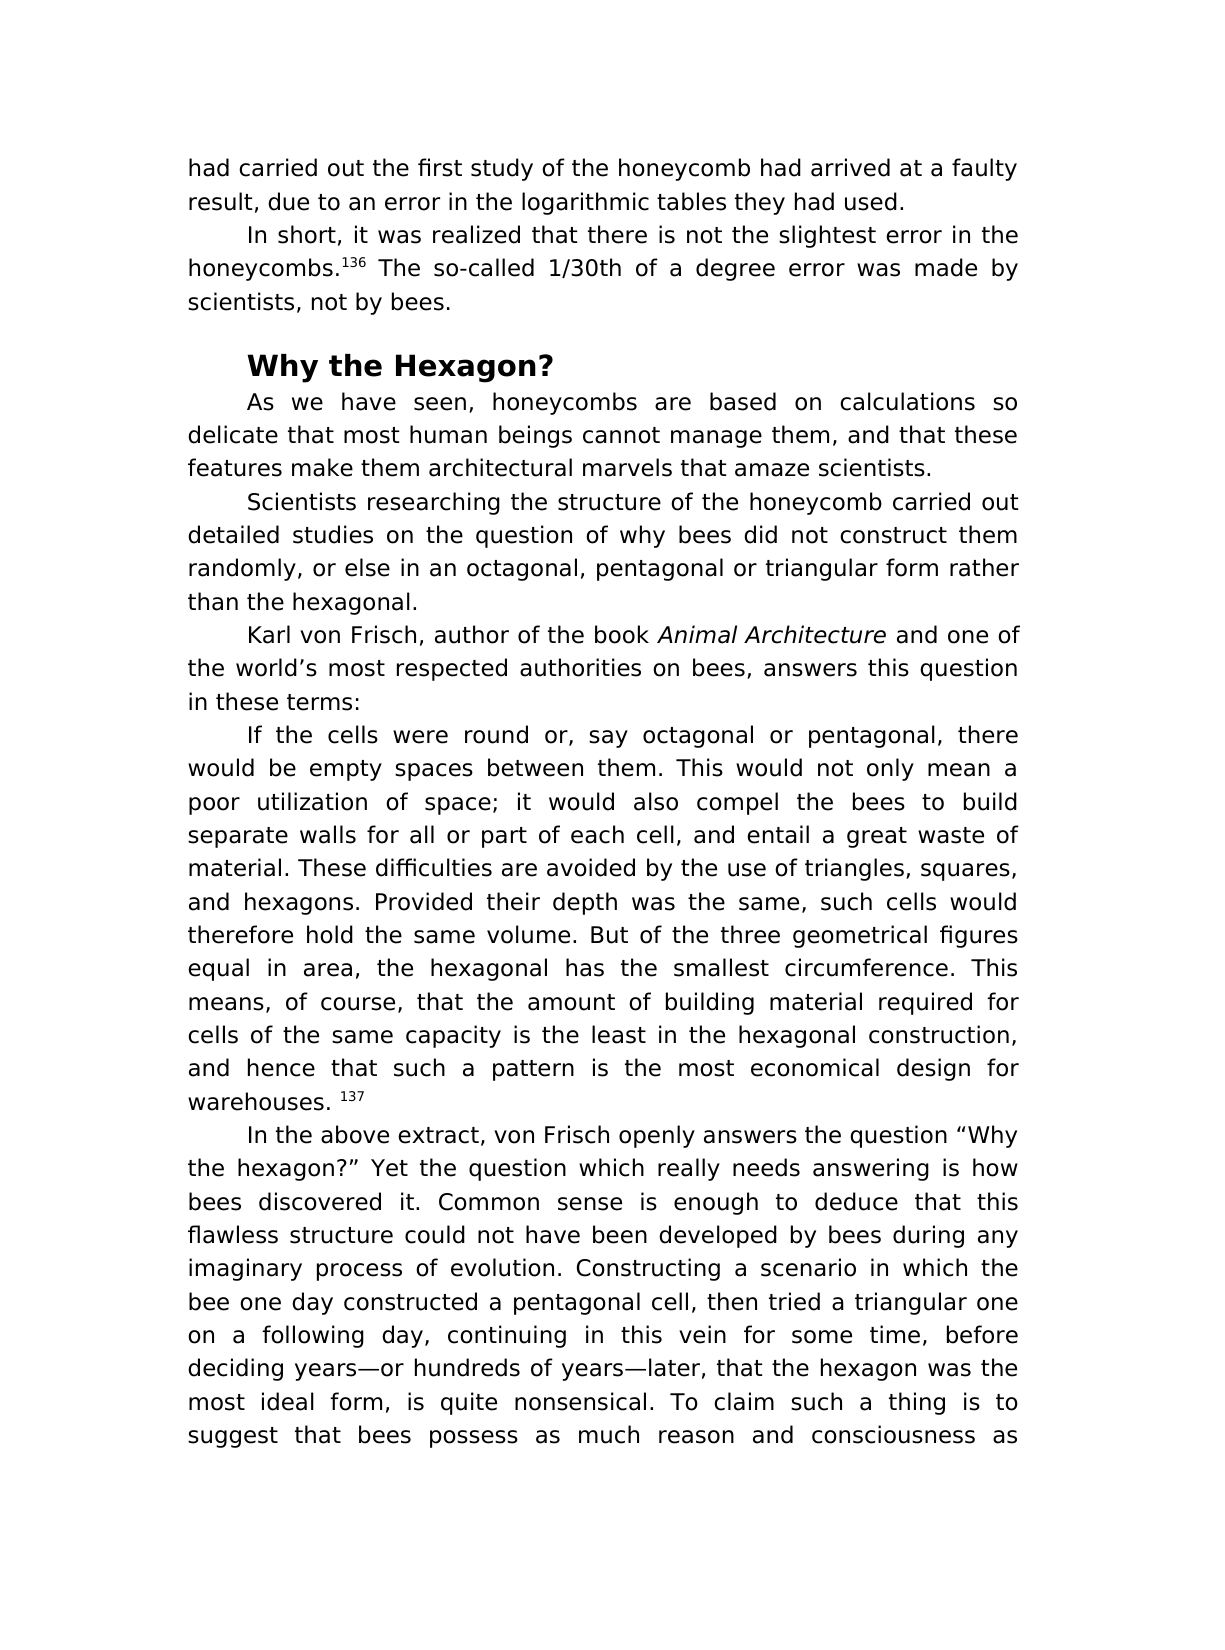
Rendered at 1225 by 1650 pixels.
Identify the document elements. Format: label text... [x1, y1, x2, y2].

text Karl von Frisch, author of the book Animal Architecture and one of the world’s most respected authorities on bees, answers this question in these terms: [187, 617, 1020, 717]
text Why the Hexagon? [187, 350, 1020, 383]
text If the cells were round or, say octagonal or pentagonal, there would be empty spaces between them. This would not only mean a poor utilization of space; it would also compel the bees to build separate walls for all or part of each cell, and entail a great waste of material. These difficulties are avoided by the use of triangles, squares, and hexagons. Provided their depth was the same, such cells would therefore hold the same volume. But of the three geometrical figures equal in area, the hexagonal has the smallest circumference. This means, of course, that the amount of building material required for cells of the same capacity is the least in the hexagonal construction, and hence that such a pattern is the most economical design for warehouses. 137 [187, 717, 1020, 1117]
text In short, it was realized that there is not the slightest error in the honeycombs.136 The so-called 1/30th of a degree error was made by scientists, not by bees. [187, 217, 1020, 317]
text As we have seen, honeycombs are based on calculations so delicate that most human beings cannot manage them, and that these features make them architectural marvels that amaze scientists. [187, 383, 1020, 483]
text Scientists researching the structure of the honeycomb carried out detailed studies on the question of why bees did not construct them randomly, or else in an octagonal, pentagonal or triangular form rather than the hexagonal. [187, 483, 1020, 617]
text had carried out the first study of the honeycomb had arrived at a faulty result, due to an error in the logarithmic tables they had used. [187, 150, 1020, 217]
text In the above extract, von Frisch openly answers the question “Why the hexagon?” Yet the question which really needs answering is how bees discovered it. Common sense is enough to deduce that this flawless structure could not have been developed by bees during any imaginary process of evolution. Constructing a scenario in which the bee one day constructed a pentagonal cell, then tried a triangular one on a following day, continuing in this vein for some time, before deciding years—or hundreds of years—later, that the hexagon was the most ideal form, is quite nonsensical. To claim such a thing is to suggest that bees possess as much reason and consciousness as [187, 1117, 1020, 1450]
